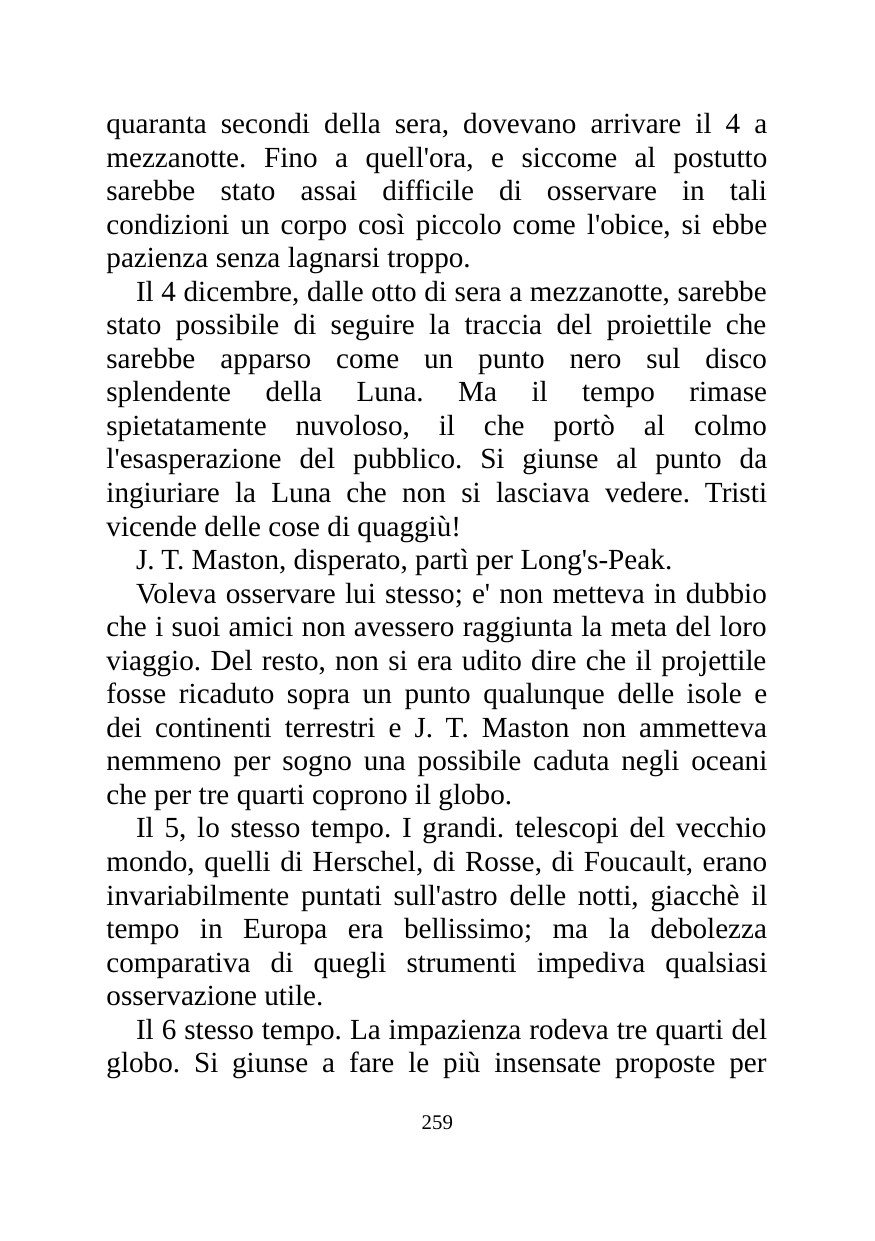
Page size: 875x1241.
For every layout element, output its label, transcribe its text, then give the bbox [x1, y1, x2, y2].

text Il 6 stesso tempo. La impazienza rodeva tre quarti del globo. Si giunse a fare le più insensate proposte per [106, 1012, 768, 1079]
text J. T. Maston, disperato, partì per Long's-Peak. [106, 542, 768, 576]
text Il 5, lo stesso tempo. I grandi. telescopi del vecchio mondo, quelli di Herschel, di Rosse, di Foucault, erano invariabilmente puntati sull'astro delle notti, giacchè il tempo in Europa era bellissimo; ma la debolezza comparativa di quegli strumenti impediva qualsiasi osservazione utile. [106, 811, 768, 1012]
text Il 4 dicembre, dalle otto di sera a mezzanotte, sarebbe stato possibile di seguire la traccia del proiettile che sarebbe apparso come un punto nero sul disco splendente della Luna. Ma il tempo rimase spietatamente nuvoloso, il che portò al colmo l'esasperazione del pubblico. Si giunse al punto da ingiuriare la Luna che non si lasciava vedere. Tristi vicende delle cose di quaggiù! [106, 274, 768, 542]
text Voleva osservare lui stesso; e' non metteva in dubbio che i suoi amici non avessero raggiunta la meta del loro viaggio. Del resto, non si era udito dire che il projettile fosse ricaduto sopra un punto qualunque delle isole e dei continenti terrestri e J. T. Maston non ammetteva nemmeno per sogno una possibile caduta negli oceani che per tre quarti coprono il globo. [106, 576, 768, 811]
text quaranta secondi della sera, dovevano arrivare il 4 a mezzanotte. Fino a quell'ora, e siccome al postutto sarebbe stato assai difficile di osservare in tali condizioni un corpo così piccolo come l'obice, si ebbe pazienza senza lagnarsi troppo. [106, 106, 768, 274]
